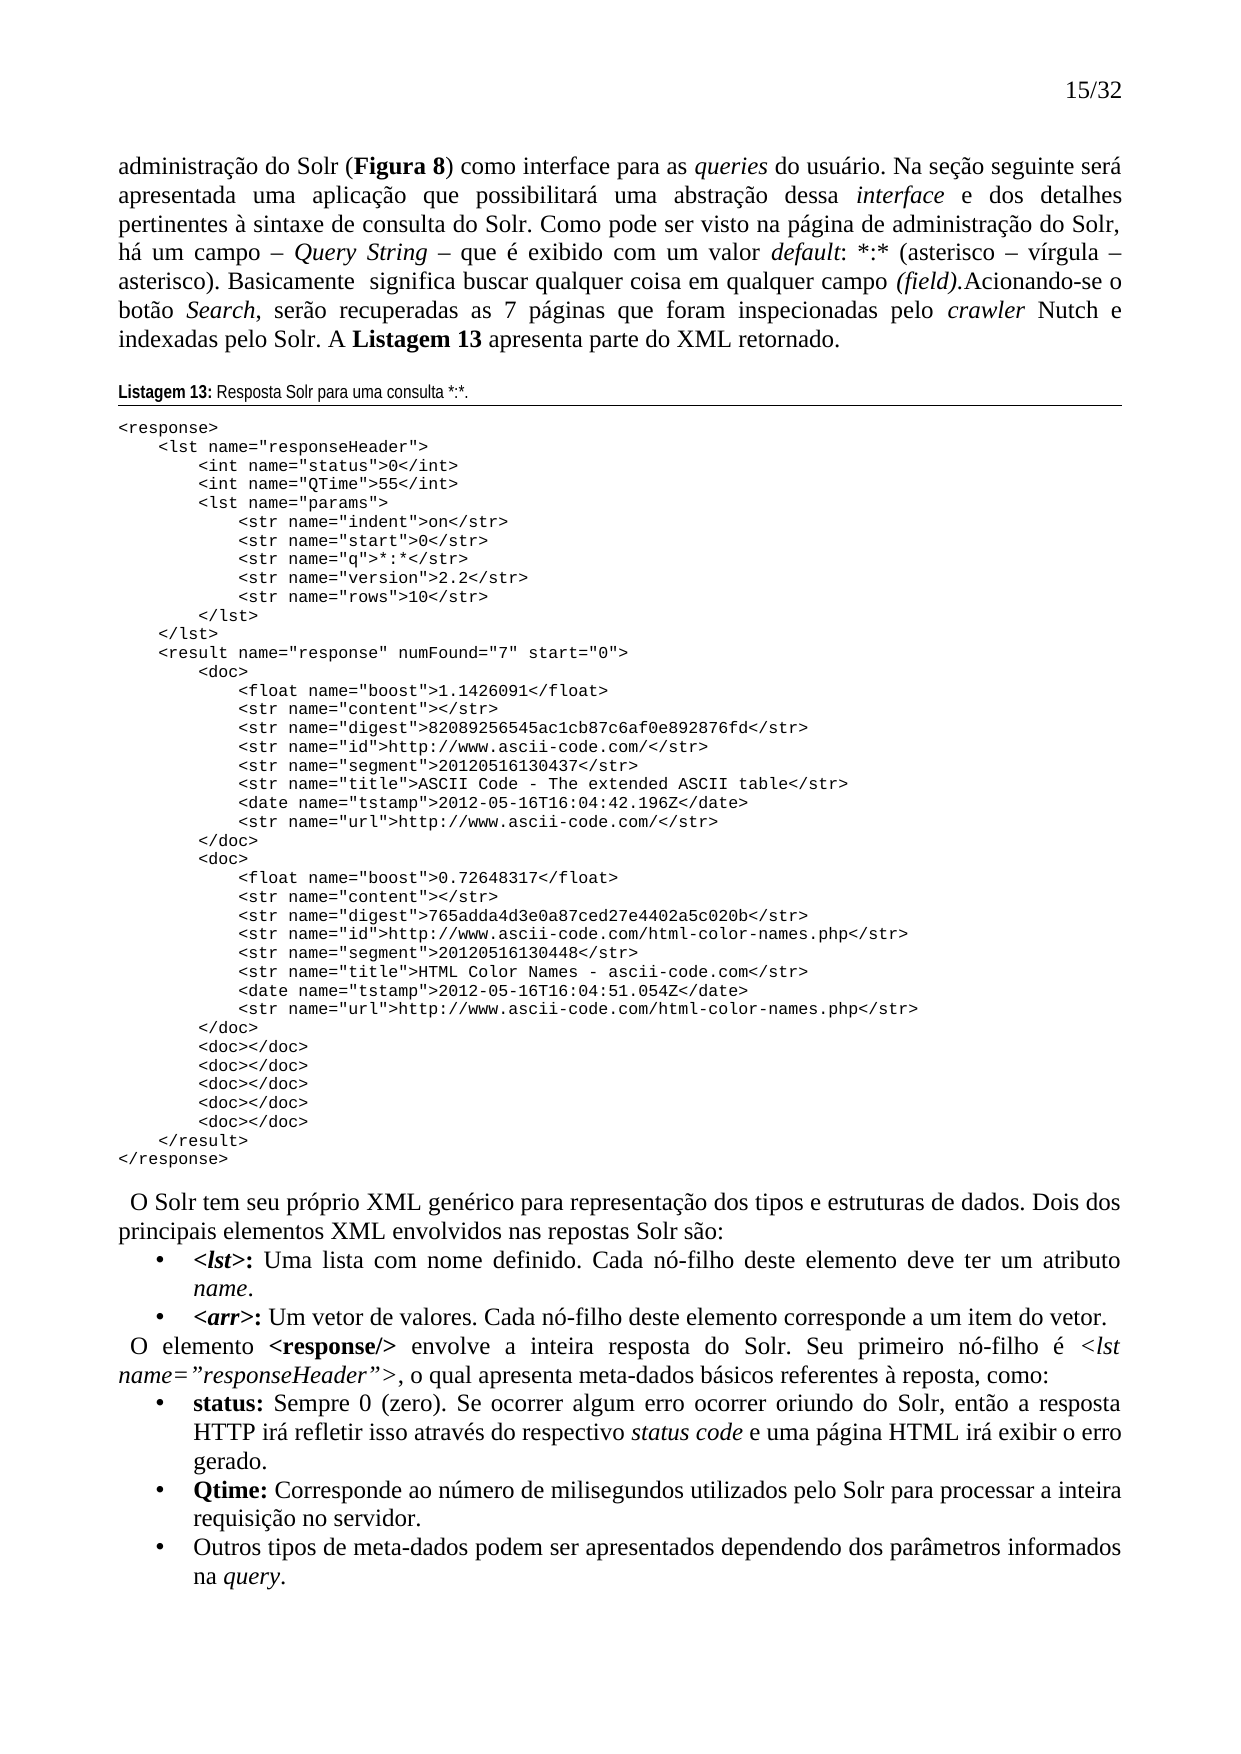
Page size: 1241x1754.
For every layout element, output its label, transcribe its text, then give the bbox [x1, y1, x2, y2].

list status: Sempre 0 (zero). Se ocorrer algum erro ocorrer oriundo do Solr, então a resposta HTTP irá refletir isso através do respectivo status code e uma página HTML irá exibir o erro gerado. [156, 1388, 1122, 1475]
list </doc> [118, 831, 1122, 850]
list <date name="tstamp">2012-05-16T16:04:42.196Z</date> [118, 793, 1122, 812]
list <doc></doc> [118, 1037, 1122, 1056]
list <str name="version">2.2</str> [118, 568, 1122, 587]
list <str name="segment">20120516130448</str> [118, 943, 1122, 962]
list <str name="rows">10</str> [118, 587, 1122, 606]
list <int name="status">0</int> [118, 456, 1122, 475]
list <doc></doc> [118, 1056, 1122, 1075]
list <str name="url">http://www.ascii-code.com/html-color-names.php</str> [118, 1000, 1122, 1018]
list Outros tipos de meta-dados podem ser apresentados dependendo dos parâmetros informados na query. [156, 1532, 1122, 1590]
list <date name="tstamp">2012-05-16T16:04:51.054Z</date> [118, 981, 1122, 1000]
list <doc> [118, 662, 1122, 681]
list <int name="QTime">55</int> [118, 475, 1122, 493]
list <lst name="params"> [118, 493, 1122, 512]
list <doc></doc> [118, 1093, 1122, 1112]
list Qtime: Corresponde ao número de milisegundos utilizados pelo Solr para processar a inteira requisição no servidor. [156, 1475, 1122, 1532]
text O Solr tem seu próprio XML genérico para representação dos tipos e estruturas de dados. Dois dos principais elementos XML envolvidos nas repostas Solr são: [118, 1187, 1122, 1245]
list <str name="content"></str> [118, 700, 1122, 718]
list Listagem 13: Resposta Solr para uma consulta *:*. [118, 381, 1122, 405]
text O elemento <response/> envolve a inteira resposta do Solr. Seu primeiro nó-filho é <lst name=”responseHeader”>, o qual apresenta meta-dados básicos referentes à reposta, como: [118, 1331, 1122, 1388]
list <str name="digest">765adda4d3e0a87ced27e4402a5c020b</str> [118, 906, 1122, 925]
list <str name="content"></str> [118, 887, 1122, 906]
list <arr>: Um vetor de valores. Cada nó-filho deste elemento corresponde a um item do vetor. [156, 1302, 1122, 1331]
list <doc></doc> [118, 1075, 1122, 1093]
list <float name="boost">1.1426091</float> [118, 681, 1122, 700]
list <result name="response" numFound="7" start="0"> [118, 643, 1122, 662]
list <str name="q">*:*</str> [118, 550, 1122, 568]
text administração do Solr (Figura 8) como interface para as queries do usuário. Na seção seguinte será apresentada uma aplicação que possibilitará uma abstração dessa interface e dos detalhes pertinentes à sintaxe de consulta do Solr. Como pode ser visto na página de administração do Solr, há um campo – Query String – que é exibido com um valor default: *:* (asterisco – vírgula – asterisco). Basicamente significa buscar qualquer coisa em qualquer campo (field).Acionando-se o botão Search, serão recuperadas as 7 páginas que foram inspecionadas pelo crawler Nutch e indexadas pelo Solr. A Listagem 13 apresenta parte do XML retornado. [118, 151, 1122, 352]
list <str name="segment">20120516130437</str> [118, 756, 1122, 775]
list </doc> [118, 1018, 1122, 1037]
list <str name="indent">on</str> [118, 512, 1122, 531]
list </response> [118, 1150, 1122, 1168]
list <str name="url">http://www.ascii-code.com/</str> [118, 812, 1122, 831]
list <str name="start">0</str> [118, 531, 1122, 550]
list <doc> [118, 850, 1122, 868]
list <str name="id">http://www.ascii-code.com/</str> [118, 737, 1122, 756]
list <str name="title">HTML Color Names - ascii-code.com</str> [118, 962, 1122, 981]
list </result> [118, 1131, 1122, 1150]
list <lst>: Uma lista com nome definido. Cada nó-filho deste elemento deve ter um atributo name. [156, 1245, 1122, 1302]
list <lst name="responseHeader"> [118, 437, 1122, 456]
list <str name="title">ASCII Code - The extended ASCII table</str> [118, 775, 1122, 793]
list <float name="boost">0.72648317</float> [118, 868, 1122, 887]
list <response> [118, 418, 1122, 437]
list <str name="digest">82089256545ac1cb87c6af0e892876fd</str> [118, 718, 1122, 737]
list <doc></doc> [118, 1112, 1122, 1131]
list </lst> [118, 625, 1122, 643]
list </lst> [118, 606, 1122, 625]
list <str name="id">http://www.ascii-code.com/html-color-names.php</str> [118, 925, 1122, 943]
